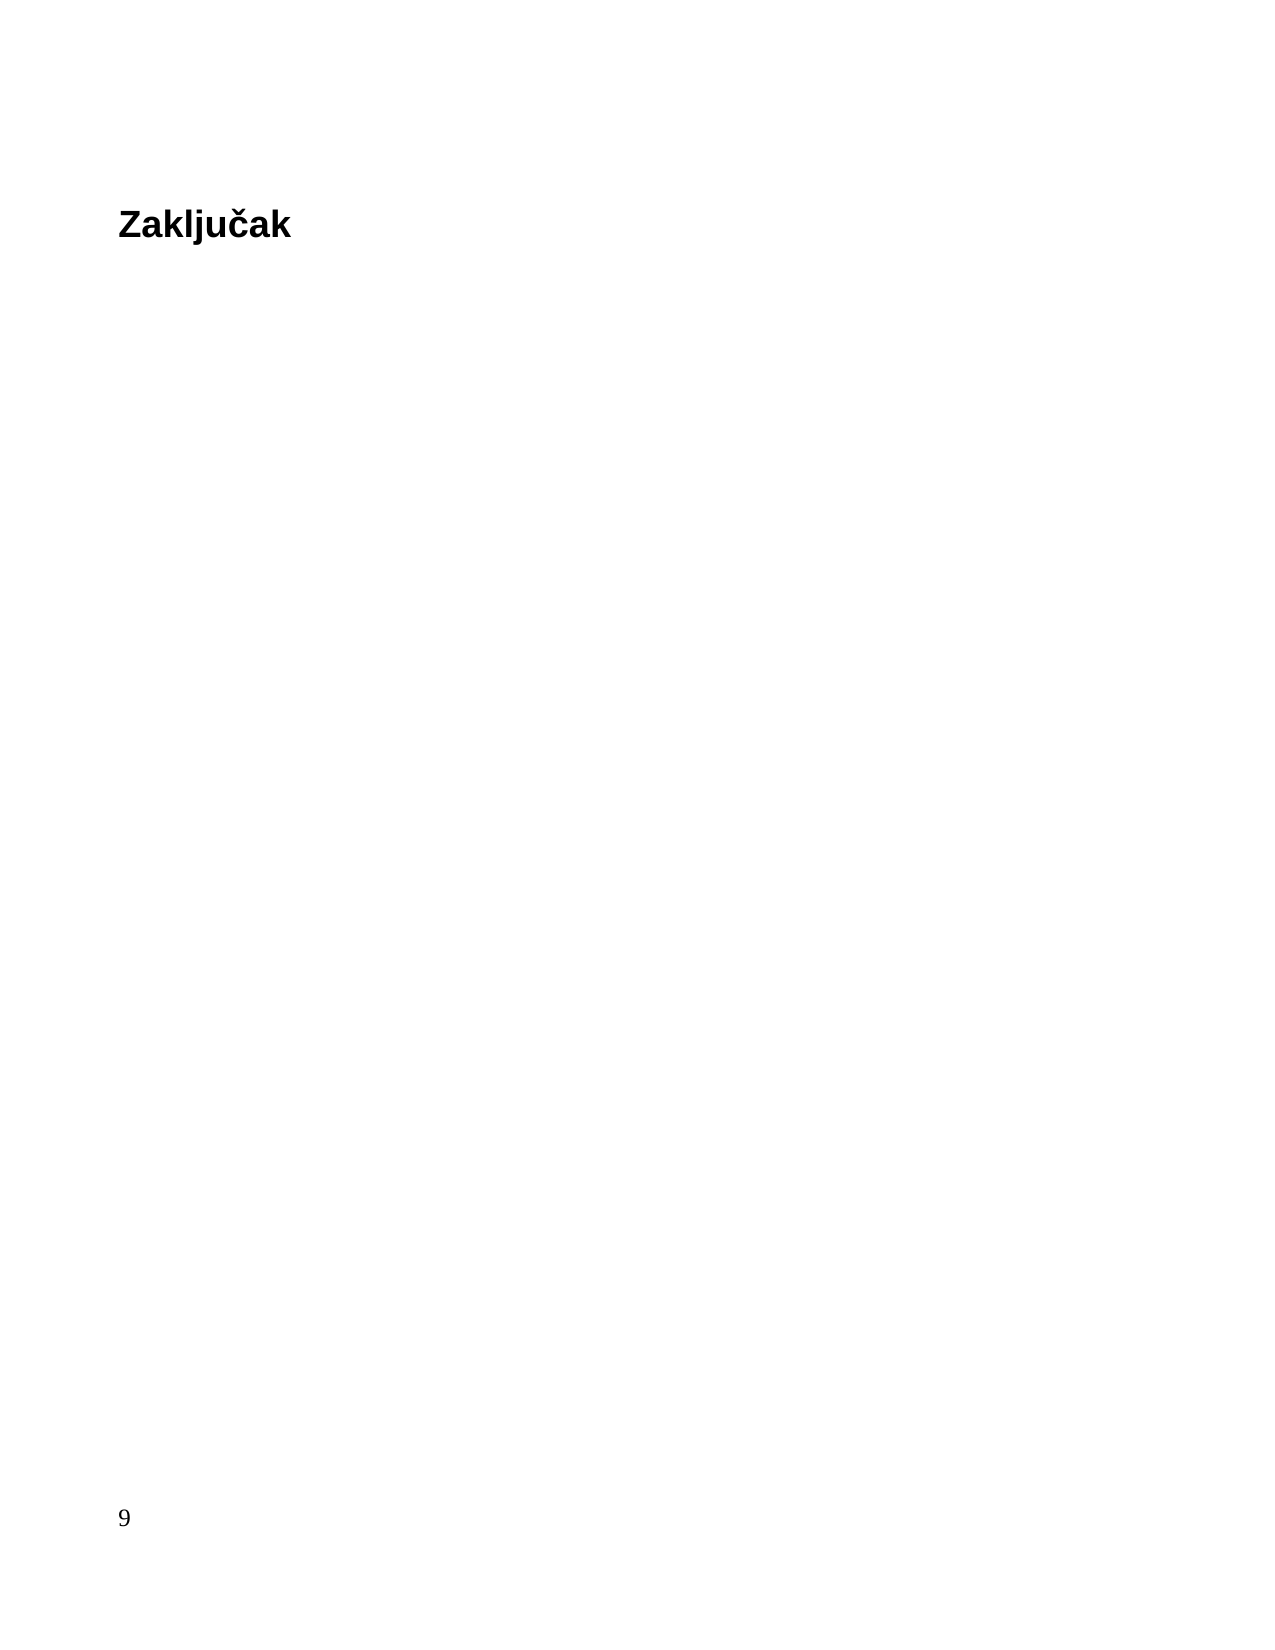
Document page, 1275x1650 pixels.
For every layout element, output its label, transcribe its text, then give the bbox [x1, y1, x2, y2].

subtitle Zaključak [118, 201, 1157, 245]
